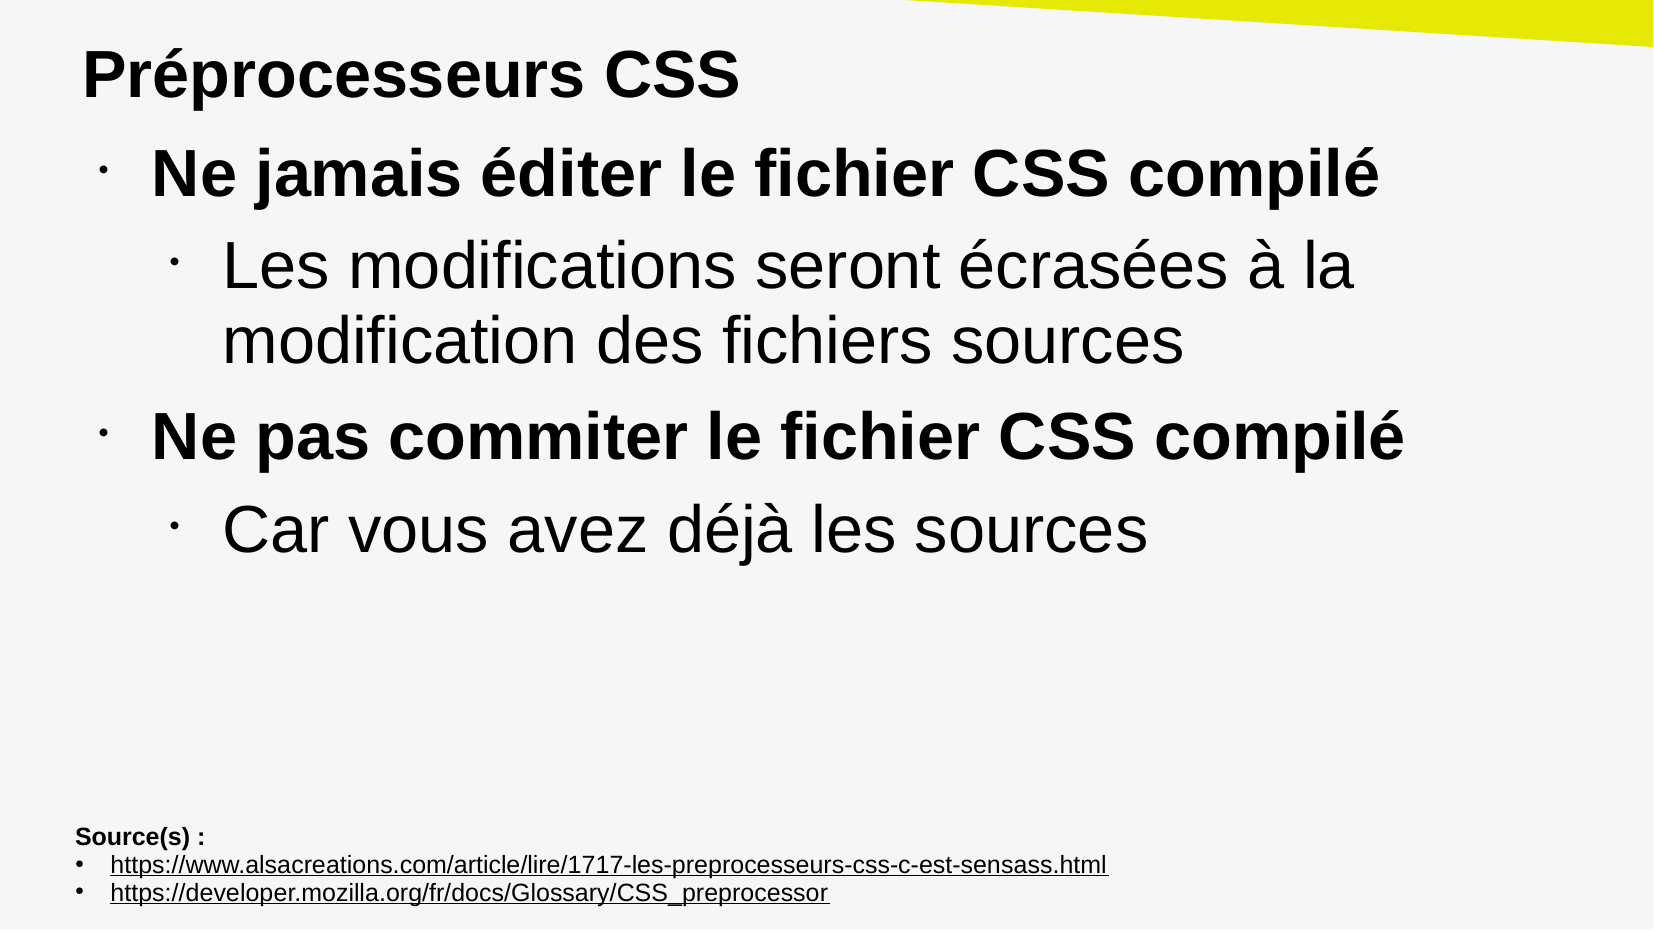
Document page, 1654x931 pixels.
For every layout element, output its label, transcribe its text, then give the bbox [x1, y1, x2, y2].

text_box Source(s) : https://www.alsacreations.com/article/lire/1717-les-preprocesseurs-css-c-est-sensass.html https://developer.mozilla.org/fr/docs/Glossary/CSS_preprocessor [60, 815, 1546, 929]
title Préprocesseurs CSS [82, 37, 1571, 114]
text_box [905, 0, 1654, 48]
list Ne jamais éditer le fichier CSS compilé Les modifications seront écrasées à la modification des fichiers sources Ne pas commiter le fichier CSS compilé Car vous avez déjà les sources [80, 135, 1620, 709]
